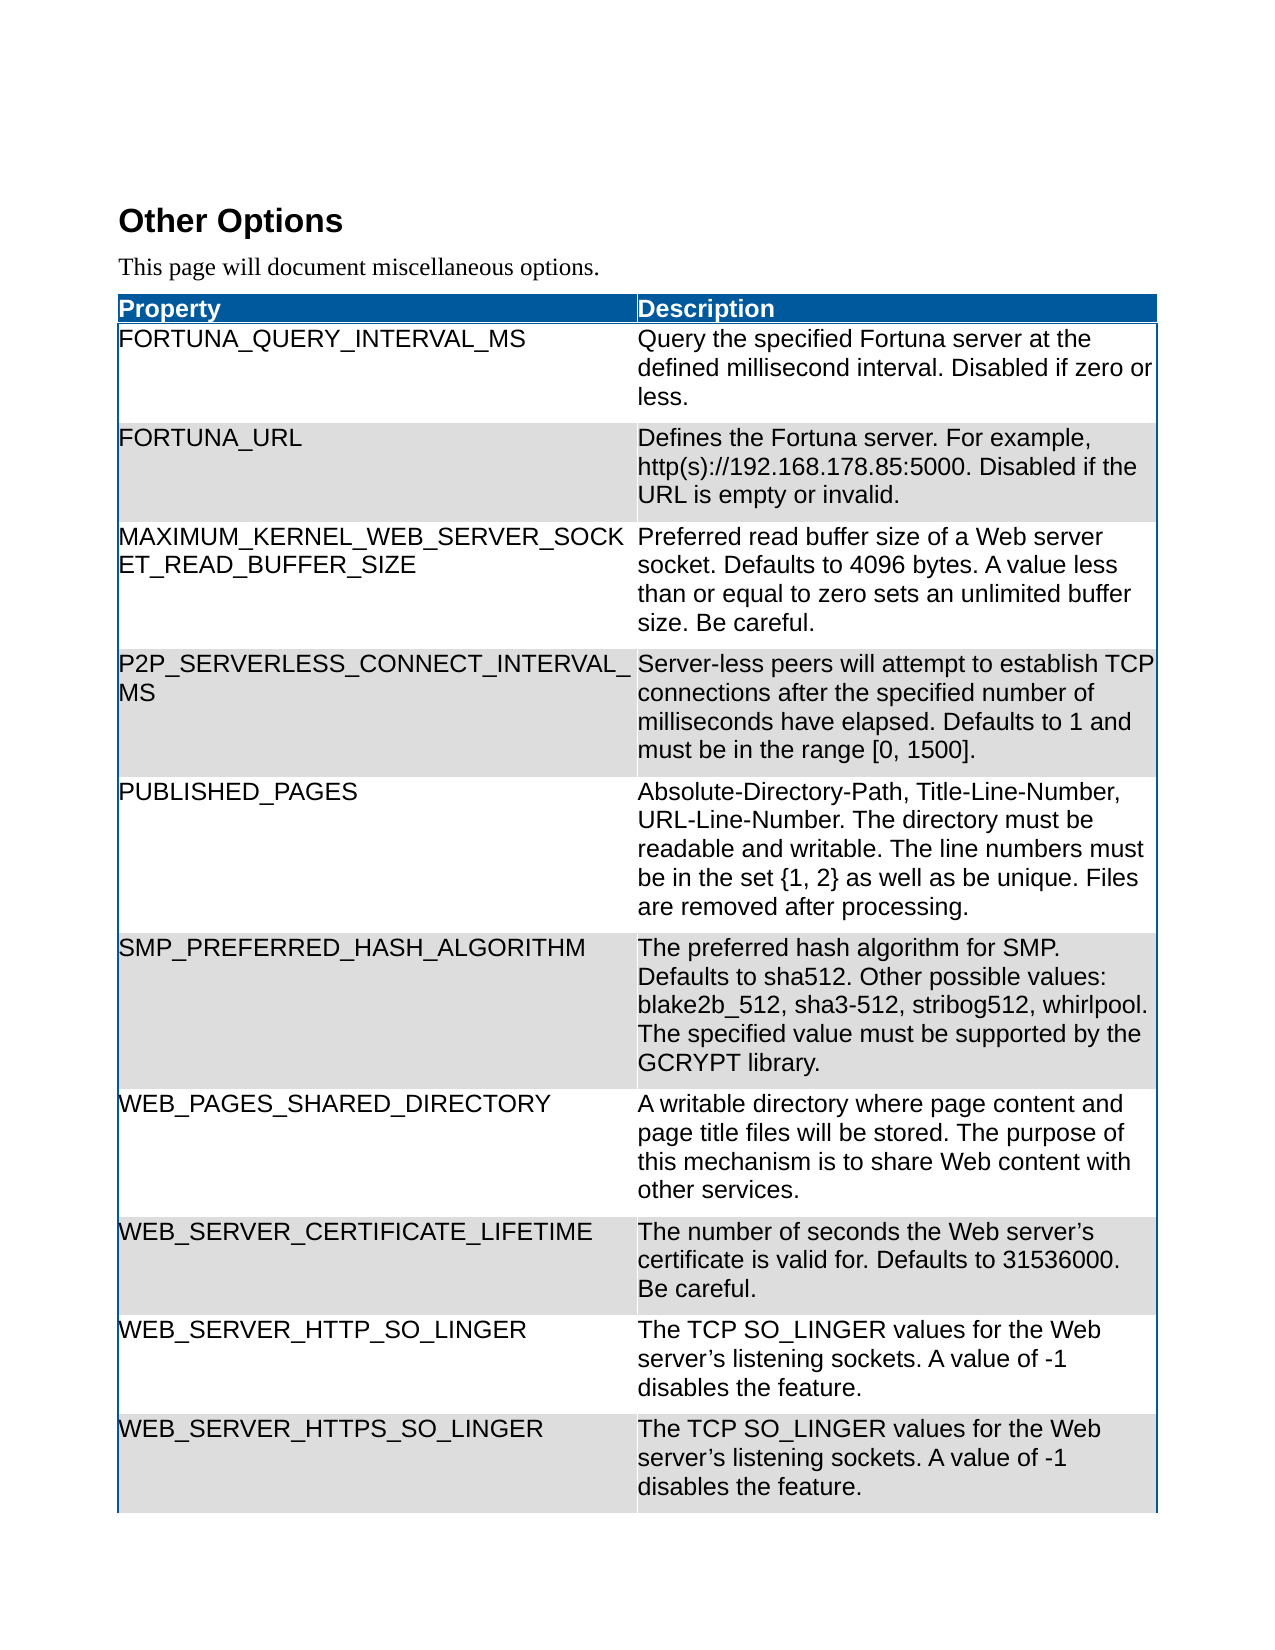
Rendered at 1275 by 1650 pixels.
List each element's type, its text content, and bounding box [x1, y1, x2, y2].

table_cell The TCP SO_LINGER values for the Web server’s listening sockets. A value of -1 disables the feature. [638, 1414, 1156, 1513]
table_cell The preferred hash algorithm for SMP. Defaults to sha512. Other possible values: blake2b_512, sha3-512, stribog512, whirlpool. The specified value must be supported by the GCRYPT library. [638, 933, 1156, 1089]
table_cell Query the specified Fortuna server at the defined millisecond interval. Disabled if zero or less. [638, 324, 1156, 423]
table_header Property [118, 294, 637, 322]
table_cell Server-less peers will attempt to establish TCP connections after the specified number of milliseconds have elapsed. Defaults to 1 and must be in the range [0, 1500]. [638, 649, 1156, 777]
table_cell Preferred read buffer size of a Web server socket. Defaults to 4096 bytes. A value less than or equal to zero sets an unlimited buffer size. Be careful. [638, 522, 1156, 649]
table_cell MAXIMUM_KERNEL_WEB_SERVER_SOCKET_READ_BUFFER_SIZE [119, 522, 637, 649]
table_cell FORTUNA_URL [119, 423, 637, 522]
table_cell A writable directory where page content and page title files will be stored. The purpose of this mechanism is to share Web content with other services. [638, 1089, 1156, 1217]
table_cell SMP_PREFERRED_HASH_ALGORITHM [119, 933, 637, 1089]
table_cell The TCP SO_LINGER values for the Web server’s listening sockets. A value of -1 disables the feature. [638, 1315, 1156, 1414]
table_cell Absolute-Directory-Path, Title-Line-Number, URL-Line-Number. The directory must be readable and writable. The line numbers must be in the set {1, 2} as well as be unique. Files are removed after processing. [638, 777, 1156, 933]
table_cell WEB_SERVER_CERTIFICATE_LIFETIME [119, 1217, 637, 1315]
table_cell Defines the Fortuna server. For example, http(s)://192.168.178.85:5000. Disabled if the URL is empty or invalid. [638, 423, 1156, 522]
table_cell P2P_SERVERLESS_CONNECT_INTERVAL_MS [119, 649, 637, 777]
table_cell FORTUNA_QUERY_INTERVAL_MS [119, 324, 637, 423]
table_cell WEB_SERVER_HTTPS_SO_LINGER [119, 1414, 637, 1513]
subtitle Other Options [118, 201, 1157, 240]
table_header Description [638, 294, 1157, 322]
table_cell The number of seconds the Web server’s certificate is valid for. Defaults to 31536000. Be careful. [638, 1217, 1156, 1315]
table_cell WEB_SERVER_HTTP_SO_LINGER [119, 1315, 637, 1414]
table_cell WEB_PAGES_SHARED_DIRECTORY [119, 1089, 637, 1217]
table_cell PUBLISHED_PAGES [119, 777, 637, 933]
text This page will document miscellaneous options. [118, 252, 1157, 281]
